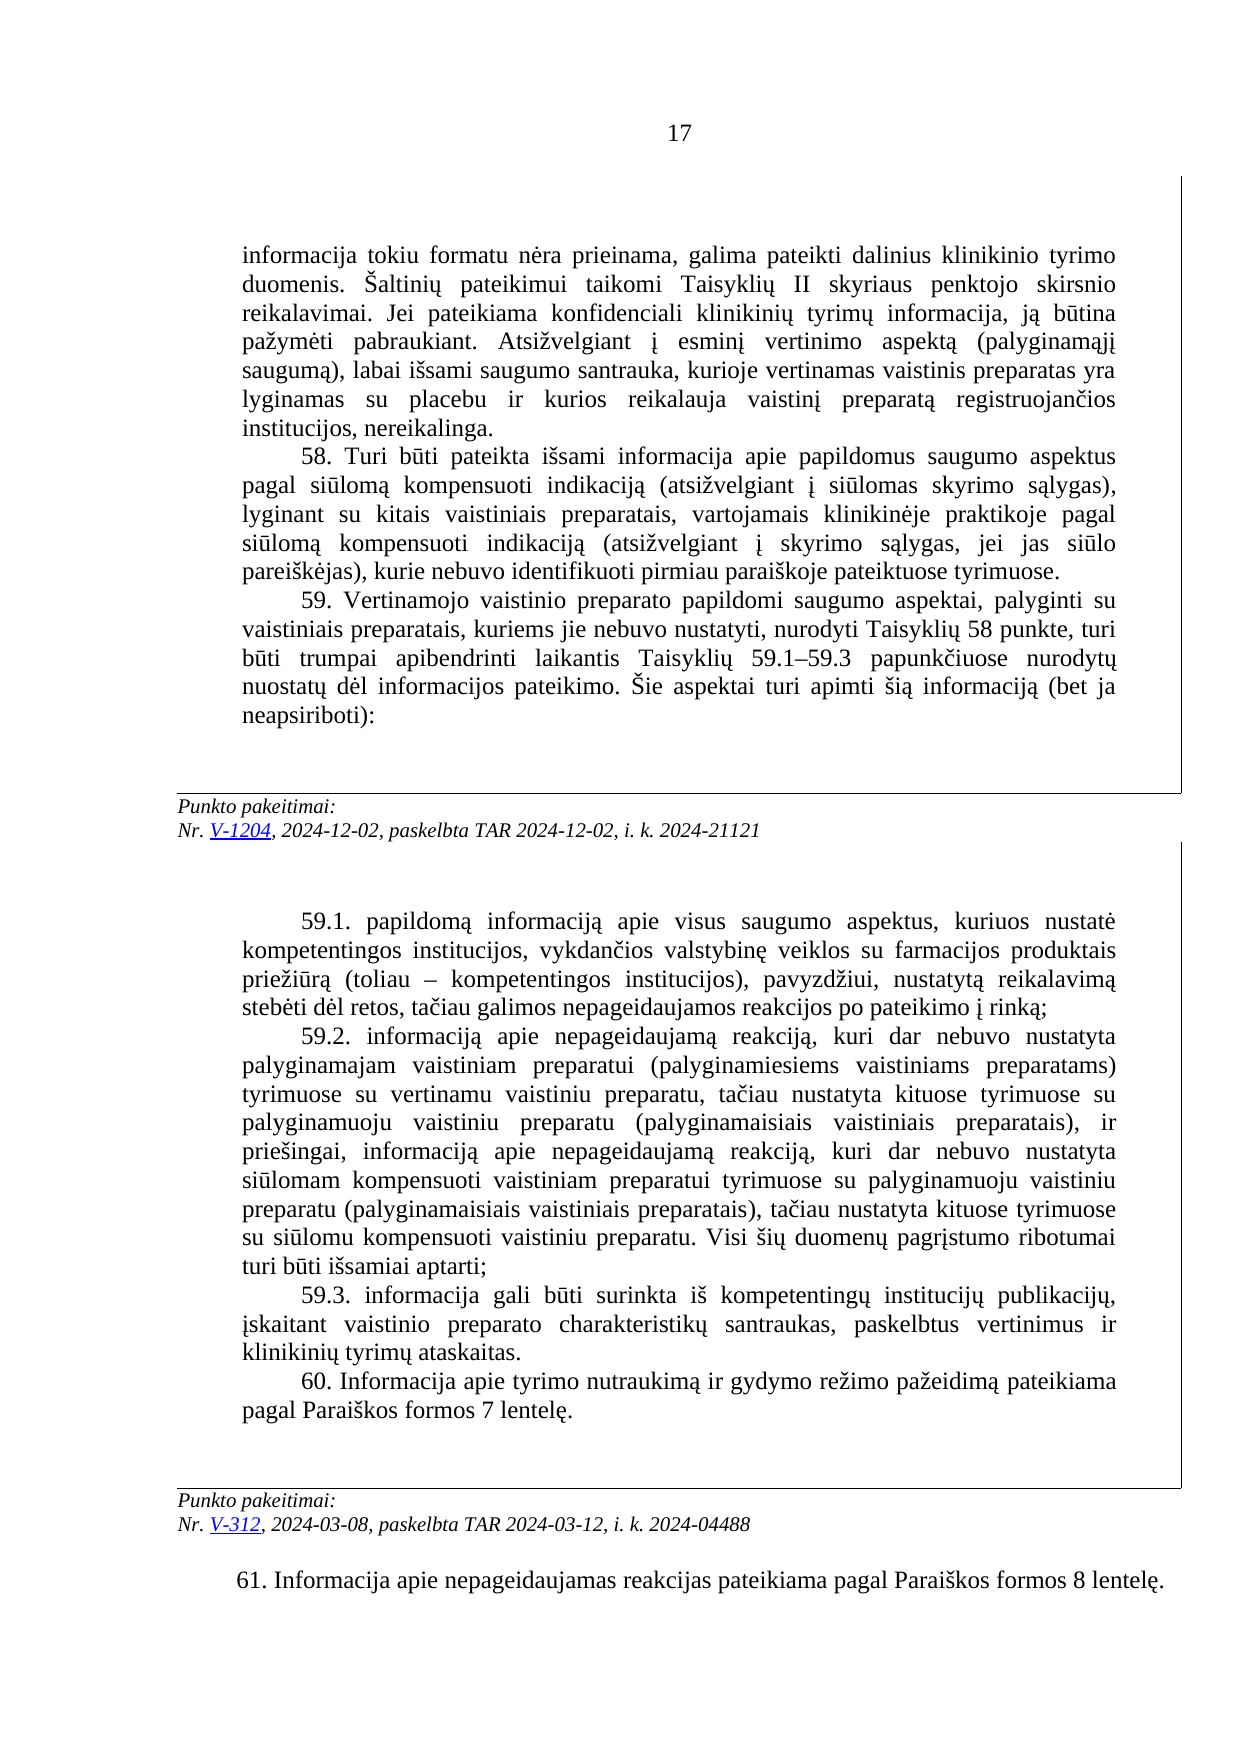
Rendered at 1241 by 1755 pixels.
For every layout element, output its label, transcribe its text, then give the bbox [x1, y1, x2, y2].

text 59.2. informaciją apie nepageidaujamą reakciją, kuri dar nebuvo nustatyta palyginamajam vaistiniam preparatui (palyginamiesiems vaistiniams preparatams) tyrimuose su vertinamu vaistiniu preparatu, tačiau nustatyta kituose tyrimuose su palyginamuoju vaistiniu preparatu (palyginamaisiais vaistiniais preparatais), ir priešingai, informaciją apie nepageidaujamą reakciją, kuri dar nebuvo nustatyta siūlomam kompensuoti vaistiniam preparatui tyrimuose su palyginamuoju vaistiniu preparatu (palyginamaisiais vaistiniais preparatais), tačiau nustatyta kituose tyrimuose su siūlomu kompensuoti vaistiniu preparatu. Visi šių duomenų pagrįstumo ribotumai turi būti išsamiai aptarti; [177, 1021, 1181, 1280]
text 59. Vertinamojo vaistinio preparato papildomi saugumo aspektai, palyginti su vaistiniais preparatais, kuriems jie nebuvo nustatyti, nurodyti Taisyklių 58 punkte, turi būti trumpai apibendrinti laikantis Taisyklių 59.1–59.3 papunkčiuose nurodytų nuostatų dėl informacijos pateikimo. Šie aspektai turi apimti šią informaciją (bet ja neapsiriboti): [177, 585, 1181, 793]
text Nr. V-312, 2024-03-08, paskelbta TAR 2024-03-12, i. k. 2024-04488 [177, 1512, 1181, 1536]
text Punkto pakeitimai: [177, 793, 1181, 818]
text informacija tokiu formatu nėra prieinama, galima pateikti dalinius klinikinio tyrimo duomenis. Šaltinių pateikimui taikomi Taisyklių II skyriaus penktojo skirsnio reikalavimai. Jei pateikiama konfidenciali klinikinių tyrimų informacija, ją būtina pažymėti pabraukiant. Atsižvelgiant į esminį vertinimo aspektą (palyginamąjį saugumą), labai išsami saugumo santrauka, kurioje vertinamas vaistinis preparatas yra lyginamas su placebu ir kurios reikalauja vaistinį preparatą registruojančios institucijos, nereikalinga. [177, 176, 1181, 441]
text 58. Turi būti pateikta išsami informacija apie papildomus saugumo aspektus pagal siūlomą kompensuoti indikaciją (atsižvelgiant į siūlomas skyrimo sąlygas), lyginant su kitais vaistiniais preparatais, vartojamais klinikinėje praktikoje pagal siūlomą kompensuoti indikaciją (atsižvelgiant į skyrimo sąlygas, jei jas siūlo pareiškėjas), kurie nebuvo identifikuoti pirmiau paraiškoje pateiktuose tyrimuose. [177, 441, 1181, 585]
text Punkto pakeitimai: [177, 1488, 1181, 1512]
text 61. Informacija apie nepageidaujamas reakcijas pateikiama pagal Paraiškos formos 8 lentelę. [177, 1565, 1181, 1594]
text 59.1. papildomą informaciją apie visus saugumo aspektus, kuriuos nustatė kompetentingos institucijos, vykdančios valstybinę veiklos su farmacijos produktais priežiūrą (toliau – kompetentingos institucijos), pavyzdžiui, nustatytą reikalavimą stebėti dėl retos, tačiau galimos nepageidaujamos reakcijos po pateikimo į rinką; [177, 842, 1181, 1021]
text 59.3. informacija gali būti surinkta iš kompetentingų institucijų publikacijų, įskaitant vaistinio preparato charakteristikų santraukas, paskelbtus vertinimus ir klinikinių tyrimų ataskaitas. [177, 1280, 1181, 1366]
text Nr. V-1204, 2024-12-02, paskelbta TAR 2024-12-02, i. k. 2024-21121 [177, 818, 1181, 842]
text 60. Informacija apie tyrimo nutraukimą ir gydymo režimo pažeidimą pateikiama pagal Paraiškos formos 7 lentelę. [177, 1366, 1181, 1488]
